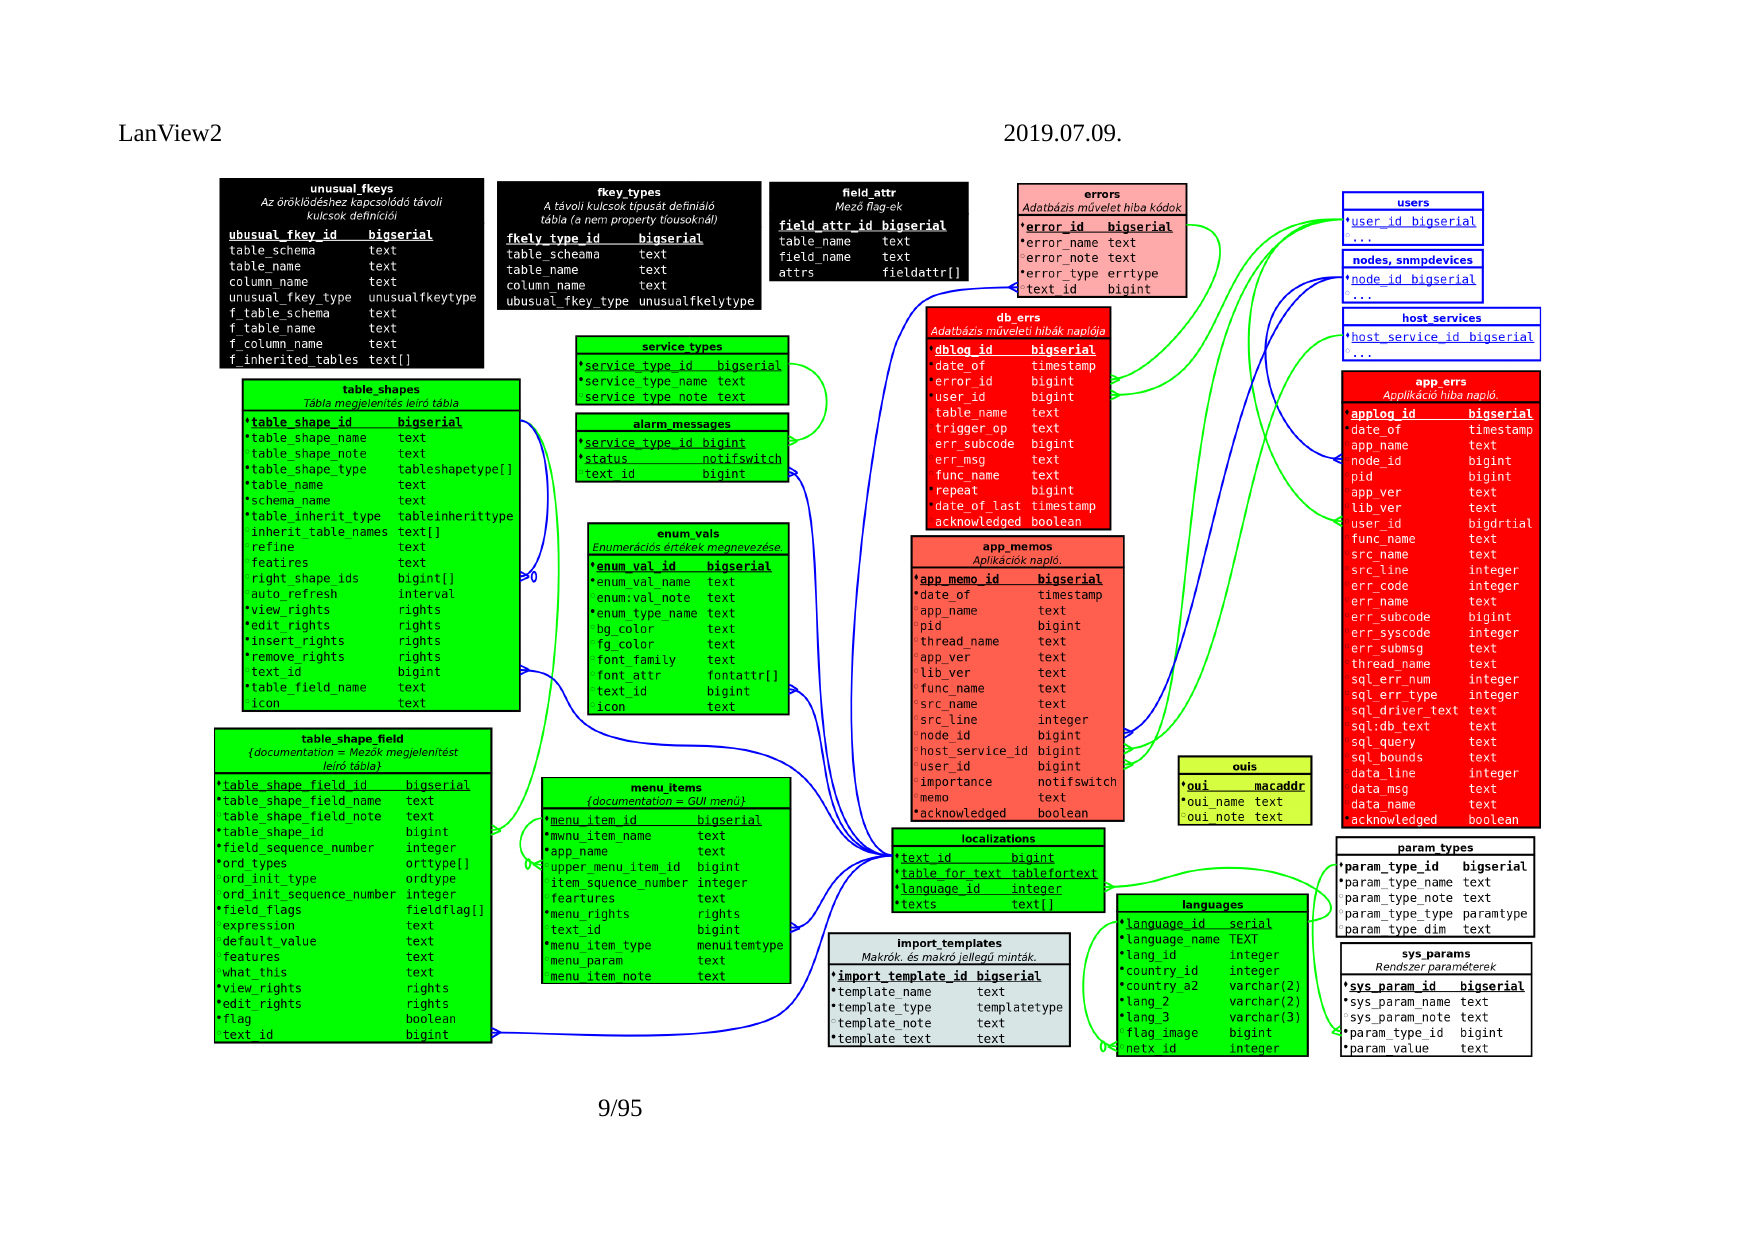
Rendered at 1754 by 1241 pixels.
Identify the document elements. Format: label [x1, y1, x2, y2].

picture [222, 183, 1542, 1057]
